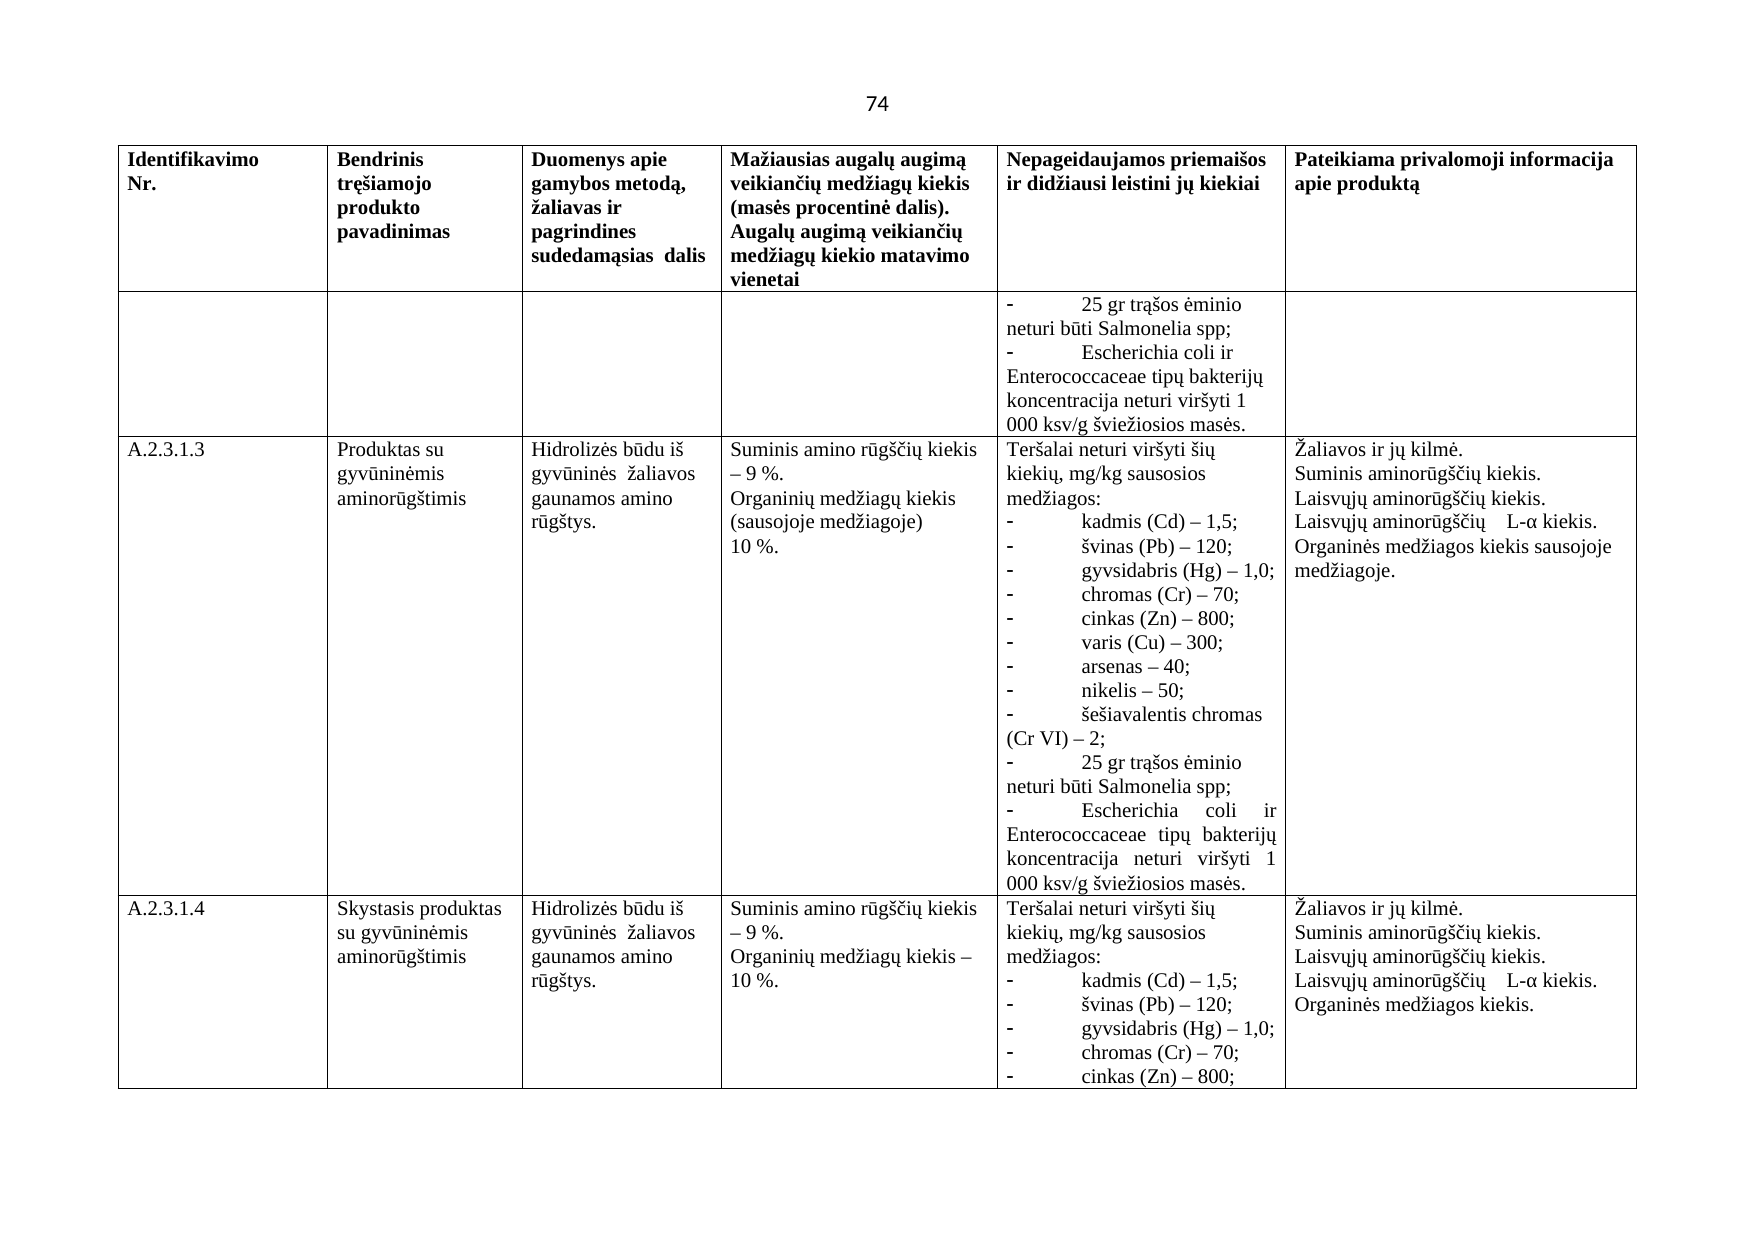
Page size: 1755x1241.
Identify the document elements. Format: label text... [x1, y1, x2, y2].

table_cell Produktas su gyvūninėmis aminorūgštimis [328, 437, 522, 894]
table_header Pateikiama privalomoji informacija apie produktą [1286, 146, 1636, 291]
table_cell [523, 292, 721, 436]
table_cell Hidrolizės būdu iš gyvūninės žaliavos gaunamos amino rūgštys. [523, 896, 721, 1088]
table_cell Žaliavos ir jų kilmė. Suminis aminorūgščių kiekis. Laisvųjų aminorūgščių kiekis. Laisvųjų aminorūgščių L-α kiekis. Organinės medžiagos kiekis. [1286, 896, 1636, 1088]
table_cell Suminis amino rūgščių kiekis – 9 %. Organinių medžiagų kiekis (sausojoje medžiagoje) 10 %. [722, 437, 997, 894]
table_cell [119, 292, 327, 436]
table_header Identifikavimo Nr. [119, 146, 327, 291]
table_cell A.2.3.1.3 [119, 437, 327, 894]
table_cell [1286, 292, 1636, 436]
table_cell  25 gr trąšos ėminio neturi būti Salmonelia spp;  Escherichia coli ir Enterococcaceae tipų bakterijų koncentracija neturi viršyti 1 000 ksv/g šviežiosios masės. [998, 292, 1285, 436]
table_header Nepageidaujamos priemaišos ir didžiausi leistini jų kiekiai [998, 146, 1285, 291]
table_cell Skystasis produktas su gyvūninėmis aminorūgštimis [328, 896, 522, 1088]
table_cell [328, 292, 522, 436]
table_cell Suminis amino rūgščių kiekis – 9 %. Organinių medžiagų kiekis – 10 %. [722, 896, 997, 1088]
table_cell Hidrolizės būdu iš gyvūninės žaliavos gaunamos amino rūgštys. [523, 437, 721, 894]
table_cell Teršalai neturi viršyti šių kiekių, mg/kg sausosios medžiagos:  kadmis (Cd) – 1,5;  švinas (Pb) – 120;  gyvsidabris (Hg) – 1,0;  chromas (Cr) – 70;  cinkas (Zn) – 800;  varis (Cu) – 300;  arsenas – 40;  nikelis – 50;  šešiavalentis chromas (Cr VI) – 2;  25 gr trąšos ėminio neturi būti Salmonelia spp;  Escherichia coli ir Enterococcaceae tipų bakterijų koncentracija neturi viršyti 1 000 ksv/g šviežiosios masės. [998, 437, 1285, 894]
table_header Duomenys apie gamybos metodą, žaliavas ir pagrindines sudedamąsias dalis [523, 146, 721, 291]
table_cell A.2.3.1.4 [119, 896, 327, 1088]
table_cell Žaliavos ir jų kilmė. Suminis aminorūgščių kiekis. Laisvųjų aminorūgščių kiekis. Laisvųjų aminorūgščių L-α kiekis. Organinės medžiagos kiekis sausojoje medžiagoje. [1286, 437, 1636, 894]
table_cell Teršalai neturi viršyti šių kiekių, mg/kg sausosios medžiagos:  kadmis (Cd) – 1,5;  švinas (Pb) – 120;  gyvsidabris (Hg) – 1,0;  chromas (Cr) – 70;  cinkas (Zn) – 800; [998, 896, 1285, 1088]
table_cell [722, 292, 997, 436]
table_header Bendrinis tręšiamojo produkto pavadinimas [328, 146, 522, 291]
table_header Mažiausias augalų augimą veikiančių medžiagų kiekis (masės procentinė dalis). Augalų augimą veikiančių medžiagų kiekio matavimo vienetai [722, 146, 997, 291]
